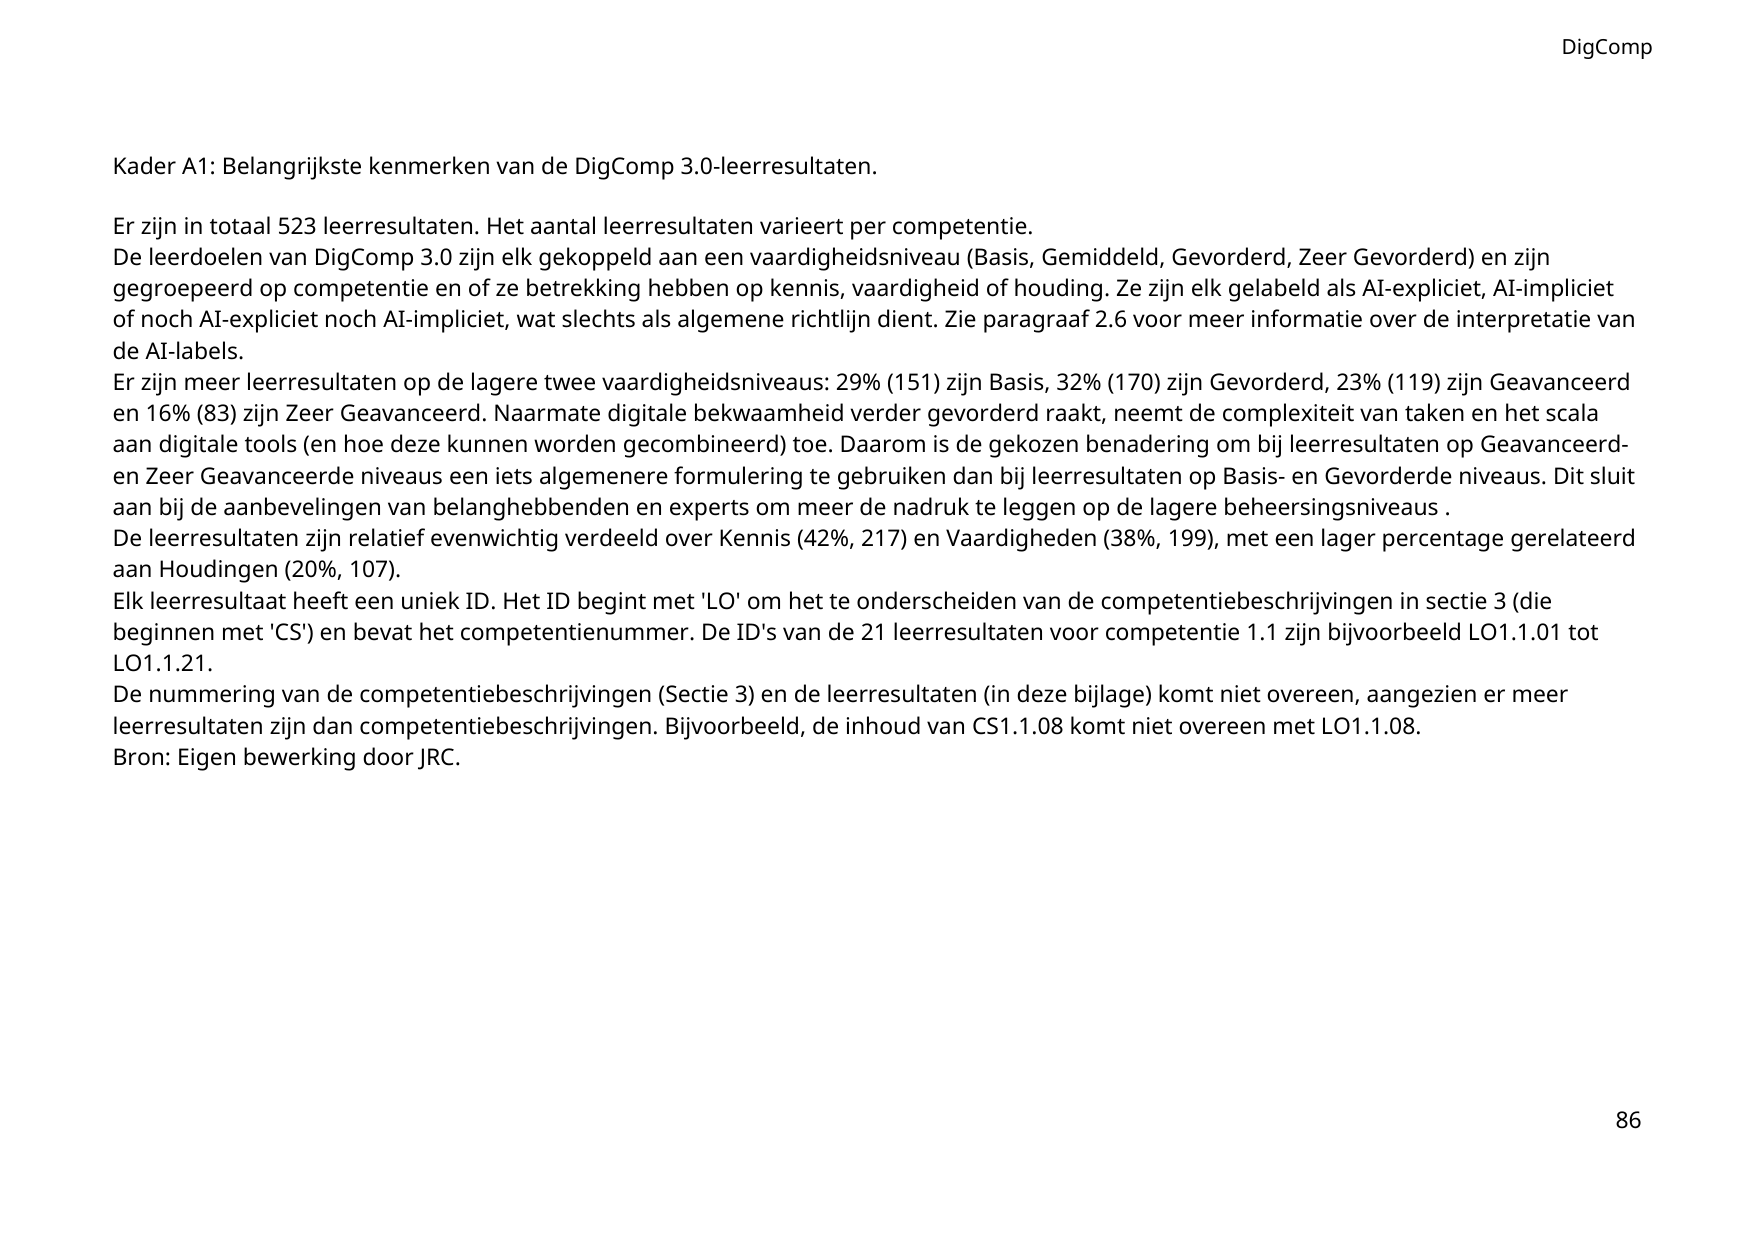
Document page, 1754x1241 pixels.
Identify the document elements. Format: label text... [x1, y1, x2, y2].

text Er zijn meer leerresultaten op de lagere twee vaardigheidsniveaus: 29% (151) zijn Basis, 32% (170) zijn Gevorderd, 23% (119) zijn Geavanceerd en 16% (83) zijn Zeer Geavanceerd. Naarmate digitale bekwaamheid verder gevorderd raakt, neemt de complexiteit van taken en het scala aan digitale tools (en hoe deze kunnen worden gecombineerd) toe. Daarom is de gekozen benadering om bij leerresultaten op Geavanceerd- en Zeer Geavanceerde niveaus een iets algemenere formulering te gebruiken dan bij leerresultaten op Basis- en Gevorderde niveaus. Dit sluit aan bij de aanbevelingen van belanghebbenden en experts om meer de nadruk te leggen op de lagere beheersingsniveaus . [112, 366, 1641, 522]
text Bron: Eigen bewerking door JRC. [112, 741, 1641, 772]
text Kader A1: Belangrijkste kenmerken van de DigComp 3.0-leerresultaten. [112, 150, 1641, 181]
text De nummering van de competentiebeschrijvingen (Sectie 3) en de leerresultaten (in deze bijlage) komt niet overeen, aangezien er meer leerresultaten zijn dan competentiebeschrijvingen. Bijvoorbeeld, de inhoud van CS1.1.08 komt niet overeen met LO1.1.08. [112, 678, 1641, 741]
text De leerdoelen van DigComp 3.0 zijn elk gekoppeld aan een vaardigheidsniveau (Basis, Gemiddeld, Gevorderd, Zeer Gevorderd) en zijn gegroepeerd op competentie en of ze betrekking hebben op kennis, vaardigheid of houding. Ze zijn elk gelabeld als AI-expliciet, AI-impliciet of noch AI-expliciet noch AI-impliciet, wat slechts als algemene richtlijn dient. Zie paragraaf 2.6 voor meer informatie over de interpretatie van de AI-labels. [112, 241, 1641, 366]
text Elk leerresultaat heeft een uniek ID. Het ID begint met 'LO' om het te onderscheiden van de competentiebeschrijvingen in sectie 3 (die beginnen met 'CS') en bevat het competentienummer. De ID's van de 21 leerresultaten voor competentie 1.1 zijn bijvoorbeeld LO1.1.01 tot LO1.1.21. [112, 585, 1641, 678]
text Er zijn in totaal 523 leerresultaten. Het aantal leerresultaten varieert per competentie. [112, 210, 1641, 241]
text De leerresultaten zijn relatief evenwichtig verdeeld over Kennis (42%, 217) en Vaardigheden (38%, 199), met een lager percentage gerelateerd aan Houdingen (20%, 107). [112, 522, 1641, 585]
